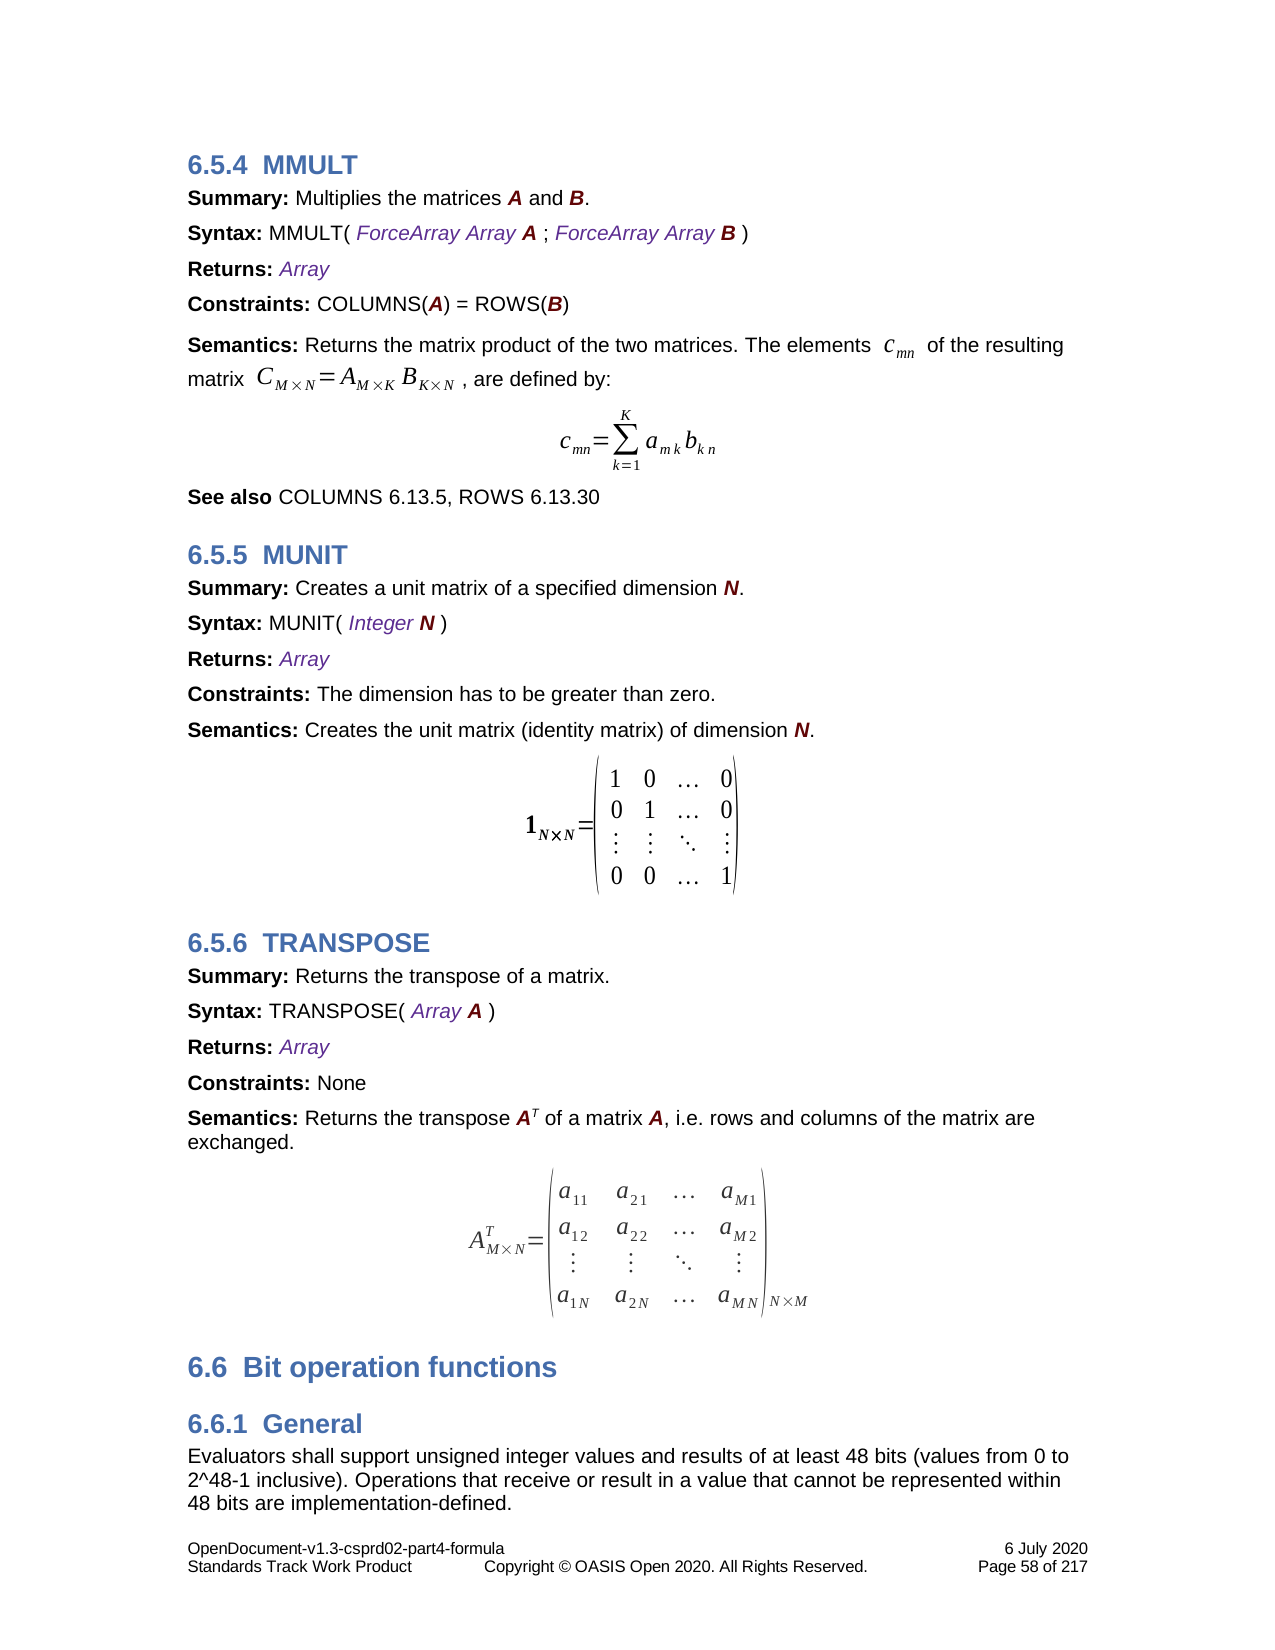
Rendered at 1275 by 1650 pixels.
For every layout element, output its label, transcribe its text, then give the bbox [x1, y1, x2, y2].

subtitle MMULT [187, 150, 1088, 180]
subtitle Bit operation functions [187, 1351, 1088, 1384]
text Syntax: TRANSPOSE( Array A ) [187, 1000, 1088, 1023]
text Returns: Array [187, 1036, 1088, 1059]
text Semantics: Returns the transpose AT of a matrix A, i.e. rows and columns of the matrix are exchanged. [187, 1107, 1088, 1154]
text Returns: Array [187, 257, 1088, 281]
text Semantics: Creates the unit matrix (identity matrix) of dimension N. [187, 718, 1088, 742]
subtitle General [187, 1409, 1088, 1439]
text See also COLUMNS 6.13.5, ROWS 6.13.30 [187, 485, 1088, 509]
text Constraints: The dimension has to be greater than zero. [187, 683, 1088, 706]
subtitle MUNIT [187, 540, 1088, 570]
text Syntax: MUNIT( Integer N ) [187, 612, 1088, 635]
text Summary: Returns the transpose of a matrix. [187, 964, 1088, 988]
subtitle TRANSPOSE [187, 928, 1088, 958]
text Summary: Creates a unit matrix of a specified dimension N. [187, 576, 1088, 599]
text Summary: Multiplies the matrices A and B. [187, 186, 1088, 209]
text Syntax: MMULT( ForceArray Array A ; ForceArray Array B ) [187, 222, 1088, 245]
text Semantics: Returns the matrix product of the two matrices. The elements of the resulting matrix , are defined by: [187, 328, 1088, 394]
text Returns: Array [187, 647, 1088, 671]
text Constraints: None [187, 1071, 1088, 1095]
text Constraints: COLUMNS(A) = ROWS(B) [187, 293, 1088, 316]
text Evaluators shall support unsigned integer values and results of at least 48 bits (values from 0 to 2^48-1 inclusive). Operations that receive or result in a value that cannot be represented within 48 bits are implementation-defined. [187, 1445, 1088, 1515]
